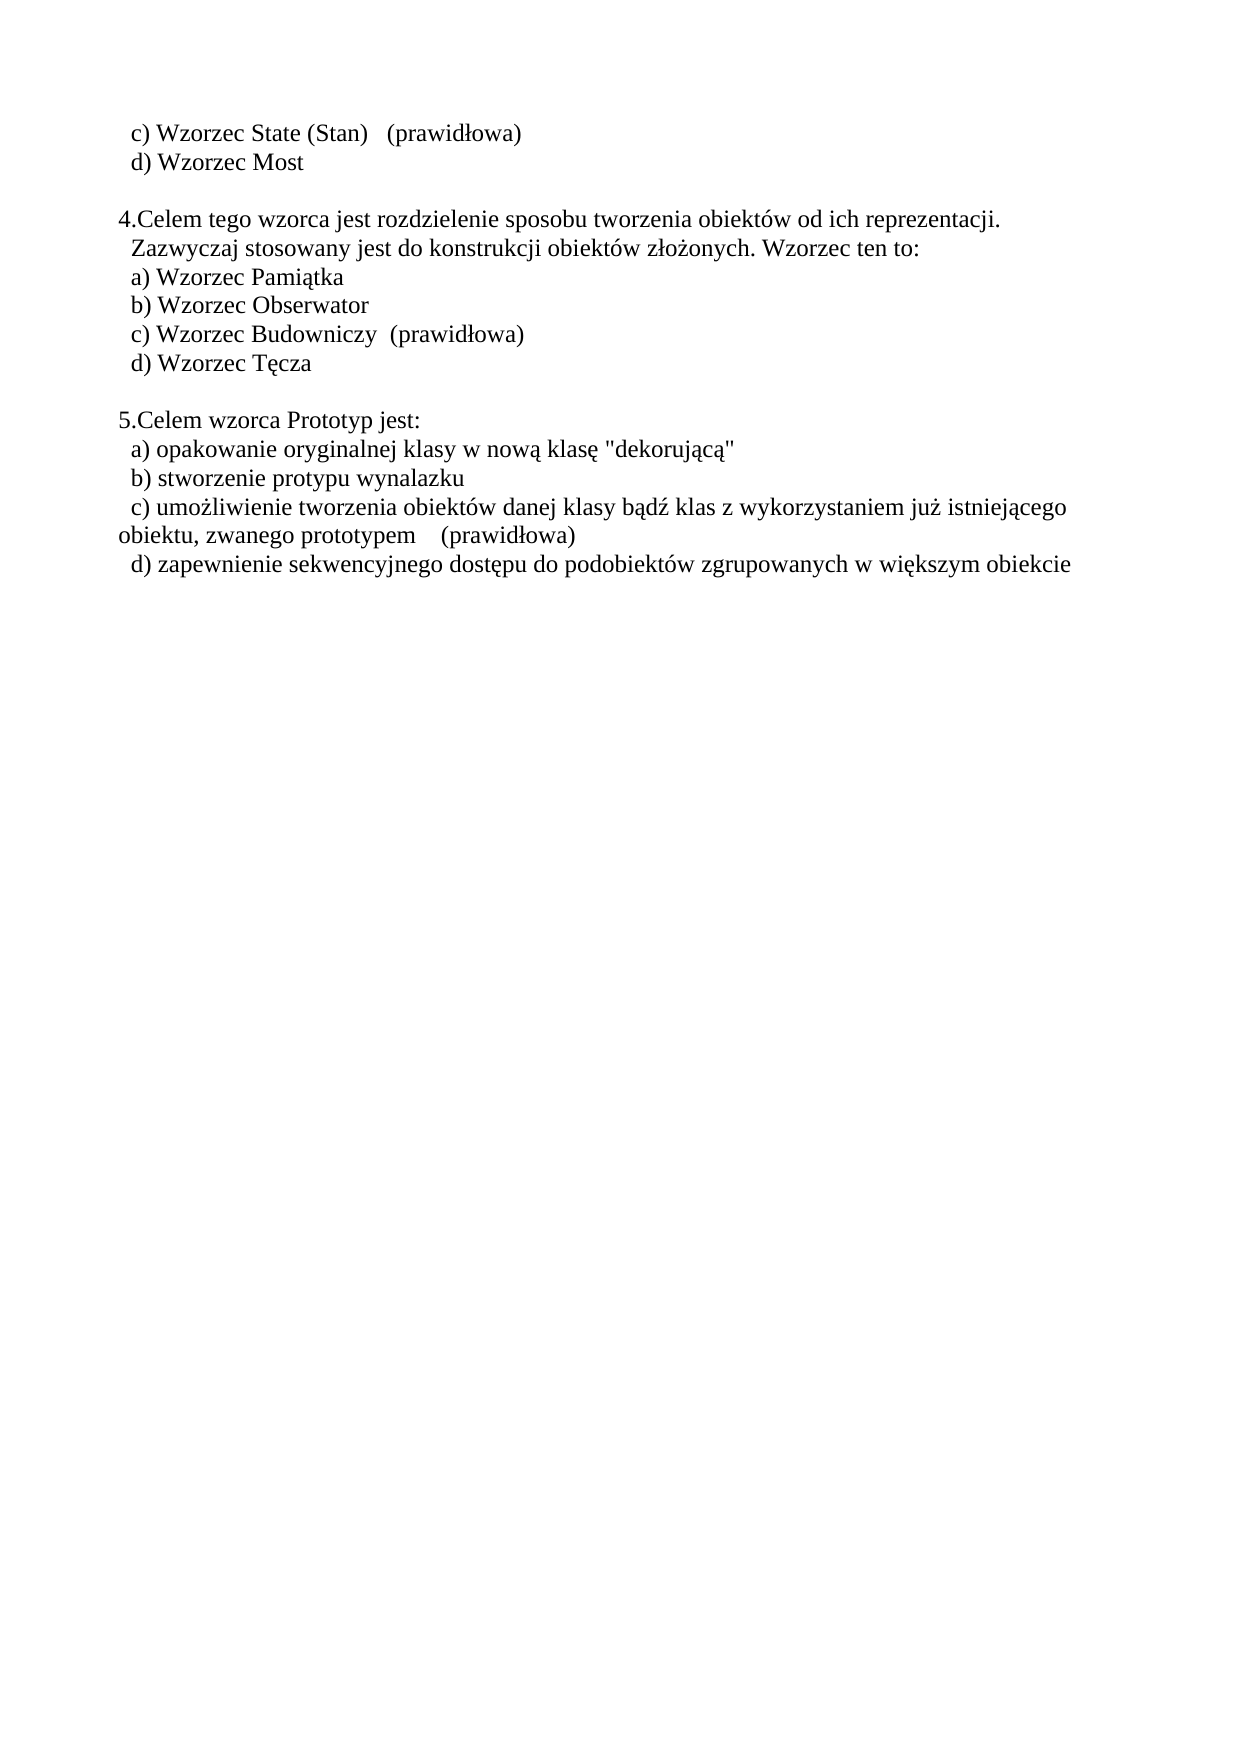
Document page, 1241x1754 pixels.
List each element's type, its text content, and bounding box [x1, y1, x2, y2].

text d) Wzorzec Tęcza [118, 348, 1122, 377]
text d) zapewnienie sekwencyjnego dostępu do podobiektów zgrupowanych w większym obiekcie [118, 549, 1122, 578]
text c) Wzorzec State (Stan) (prawidłowa) [118, 118, 1122, 147]
text c) umożliwienie tworzenia obiektów danej klasy bądź klas z wykorzystaniem już istniejącego obiektu, zwanego prototypem (prawidłowa) [118, 492, 1122, 549]
text a) opakowanie oryginalnej klasy w nową klasę "dekorującą" [118, 434, 1122, 463]
text 5.Celem wzorca Prototyp jest: [118, 406, 1122, 434]
text b) Wzorzec Obserwator [118, 291, 1122, 319]
text 4.Celem tego wzorca jest rozdzielenie sposobu tworzenia obiektów od ich reprezentacji. [118, 204, 1122, 233]
text b) stworzenie protypu wynalazku [118, 463, 1122, 492]
text c) Wzorzec Budowniczy (prawidłowa) [118, 319, 1122, 348]
text d) Wzorzec Most [118, 147, 1122, 176]
text a) Wzorzec Pamiątka [118, 262, 1122, 291]
text Zazwyczaj stosowany jest do konstrukcji obiektów złożonych. Wzorzec ten to: [118, 233, 1122, 262]
